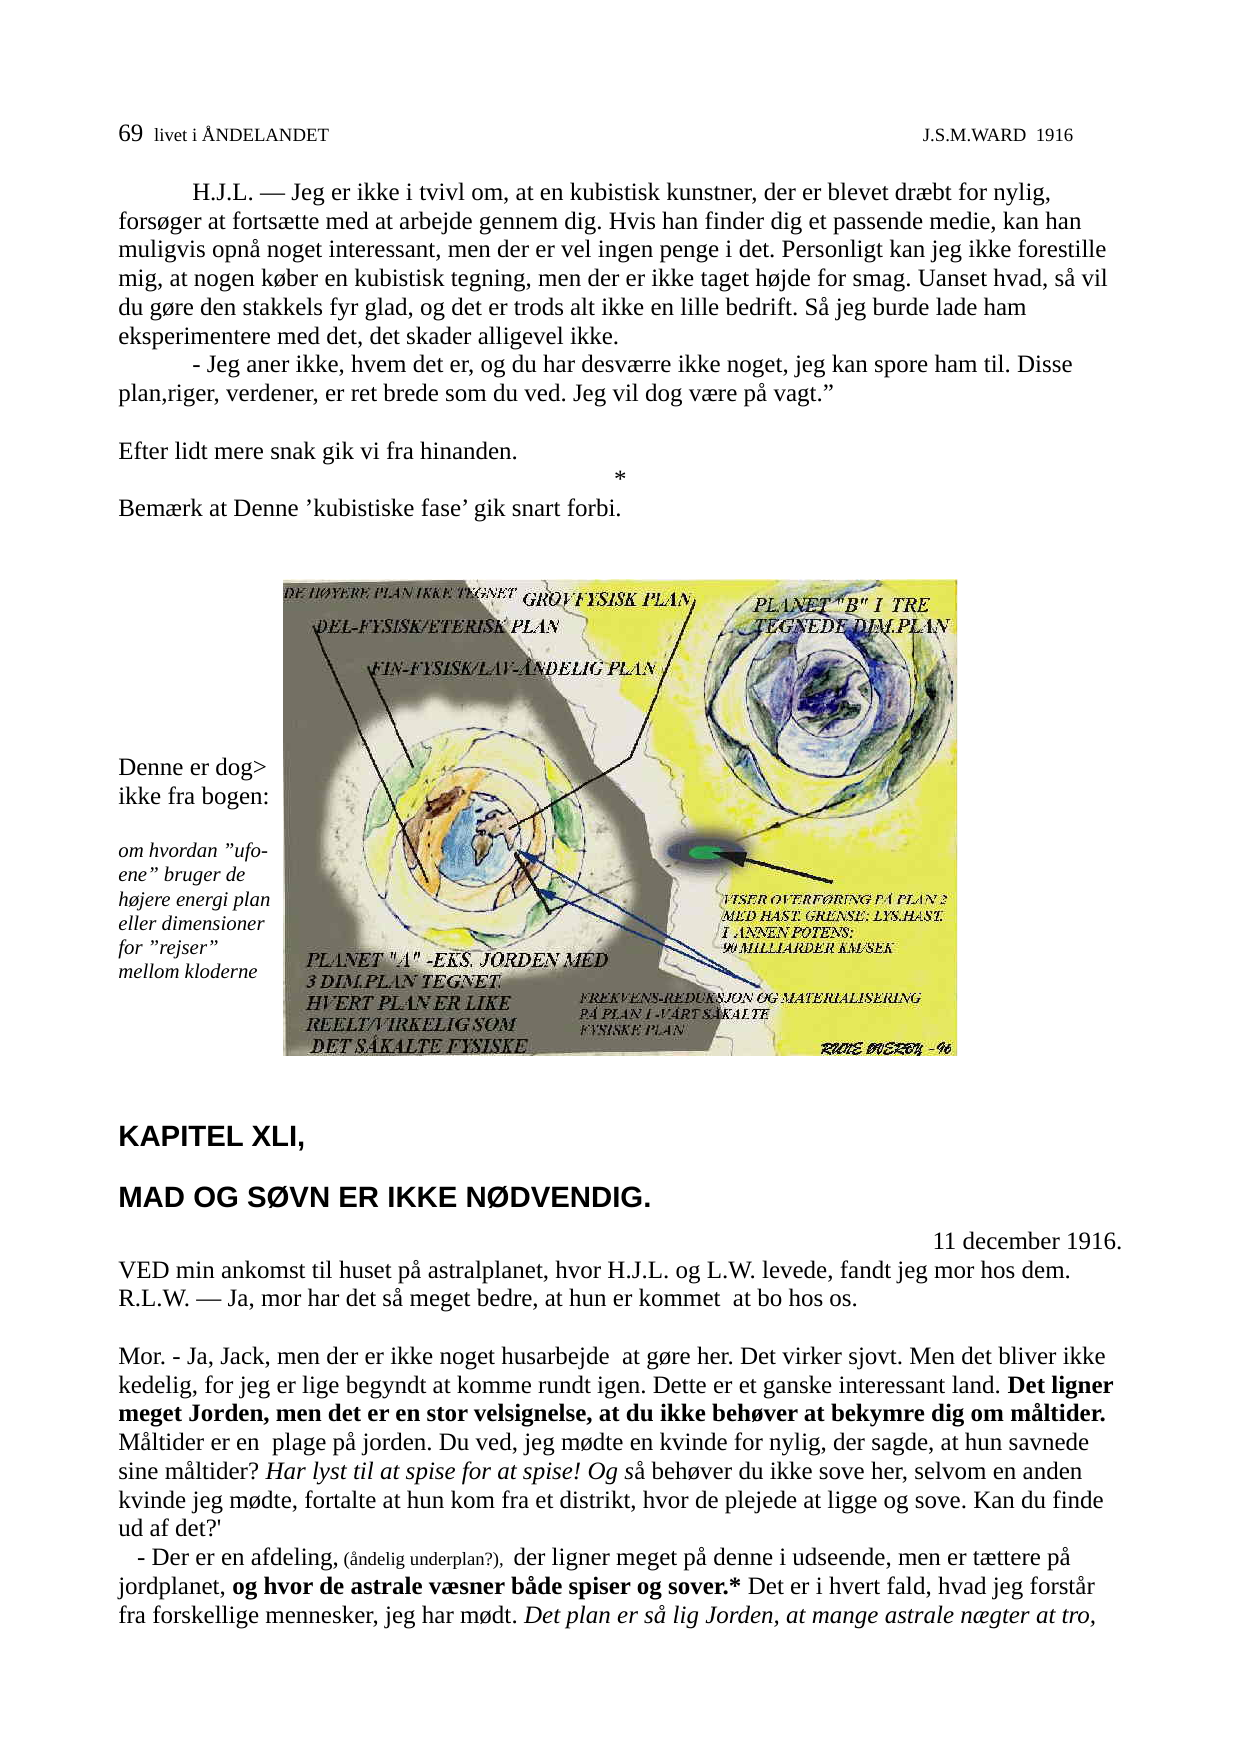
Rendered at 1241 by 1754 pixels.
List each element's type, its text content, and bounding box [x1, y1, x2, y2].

text - Der er en afdeling, (åndelig underplan?), der ligner meget på denne i udseende, men er tættere på jordplanet, og hvor de astrale væsner både spiser og sover.* Det er i hvert fald, hvad jeg forstår fra forskellige mennesker, jeg har mødt. Det plan er så lig Jorden, at mange astrale nægter at tro, [118, 1542, 1122, 1628]
text H.J.L. — Jeg er ikke i tvivl om, at en kubistisk kunstner, der er blevet dræbt for nylig, forsøger at fortsætte med at arbejde gennem dig. Hvis han finder dig et passende medie, kan han muligvis opnå noget interessant, men der er vel ingen penge i det. Personligt kan jeg ikke forestille mig, at nogen køber en kubistisk tegning, men der er ikke taget højde for smag. Uanset hvad, så vil du gøre den stakkels fyr glad, og det er trods alt ikke en lille bedrift. Så jeg burde lade ham eksperimentere med det, det skader alligevel ikke. [118, 177, 1122, 349]
text - Jeg aner ikke, hvem det er, og du har desværre ikke noget, jeg kan spore ham til. Disse plan,riger, verdener, er ret brede som du ved. Jeg vil dog være på vagt.” [118, 349, 1122, 407]
text [958, 838, 1122, 983]
text 11 december 1916. [118, 1226, 1122, 1255]
text om hvordan ”ufo-ene” bruger de højere energi plan eller dimensioner for ”rejser” mellom kloderne [118, 838, 283, 983]
text VED min ankomst til huset på astralplanet, hvor H.J.L. og L.W. levede, fandt jeg mor hos dem. [118, 1255, 1122, 1283]
text Mor. - Ja, Jack, men der er ikke noget husarbejde at gøre her. Det virker sjovt. Men det bliver ikke kedelig, for jeg er lige begyndt at komme rundt igen. Dette er et ganske interessant land. Det ligner meget Jorden, men det er en stor velsignelse, at du ikke behøver at bekymre dig om måltider. Måltider er en plage på jorden. Du ved, jeg mødte en kvinde for nylig, der sagde, at hun savnede sine måltider? Har lyst til at spise for at spise! Og så behøver du ikke sove her, selvom en anden kvinde jeg mødte, fortalte at hun kom fra et distrikt, hvor de plejede at ligge og sove. Kan du finde ud af det?' [118, 1341, 1122, 1542]
subtitle KAPITEL XLI, [118, 1119, 1122, 1153]
text Efter lidt mere snak gik vi fra hinanden. [118, 436, 1122, 464]
text Bemærk at Denne ’kubistiske fase’ gik snart forbi. [118, 493, 1122, 522]
subtitle MAD OG SØVN ER IKKE NØDVENDIG. [118, 1180, 1122, 1213]
text R.L.W. — Ja, mor har det så meget bedre, at hun er kommet at bo hos os. [118, 1283, 1122, 1312]
text * [118, 464, 1122, 493]
text [958, 752, 1122, 809]
picture [283, 579, 958, 1058]
text Denne er dog> ikke fra bogen: [118, 752, 283, 809]
